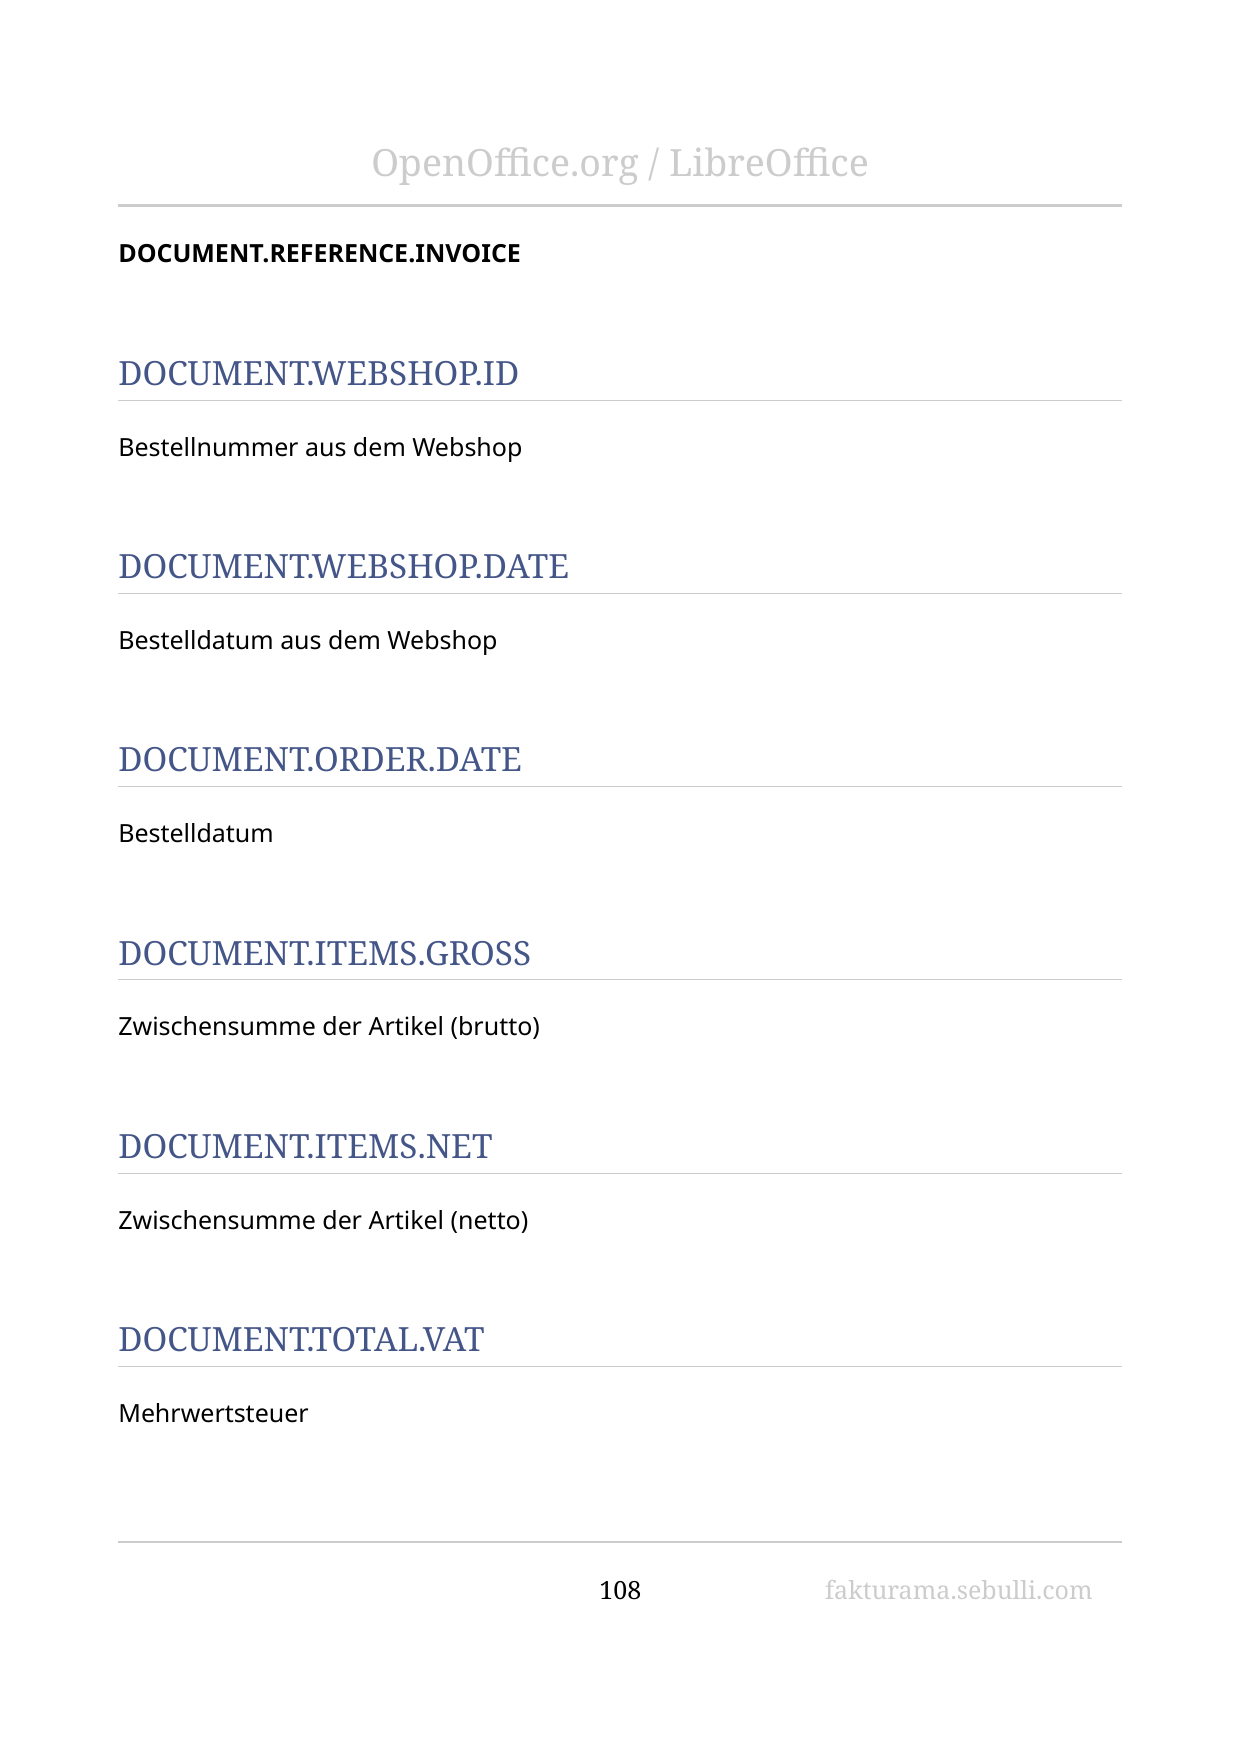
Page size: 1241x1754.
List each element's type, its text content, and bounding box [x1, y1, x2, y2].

text DOCUMENT.REFERENCE.INVOICE [118, 236, 1122, 270]
subtitle DOCUMENT.ITEMS.NET [118, 1123, 1122, 1173]
text Bestellnummer aus dem Webshop [118, 429, 1122, 463]
text Mehrwertsteuer [118, 1396, 1122, 1429]
subtitle DOCUMENT.ORDER.DATE [118, 736, 1122, 786]
text Zwischensumme der Artikel (brutto) [118, 1009, 1122, 1043]
text Bestelldatum aus dem Webshop [118, 623, 1122, 657]
text Zwischensumme der Artikel (netto) [118, 1202, 1122, 1236]
text Bestelldatum [118, 816, 1122, 850]
subtitle DOCUMENT.ITEMS.GROSS [118, 929, 1122, 979]
subtitle DOCUMENT.WEBSHOP.DATE [118, 543, 1122, 593]
subtitle DOCUMENT.WEBSHOP.ID [118, 350, 1122, 400]
subtitle DOCUMENT.TOTAL.VAT [118, 1316, 1122, 1366]
